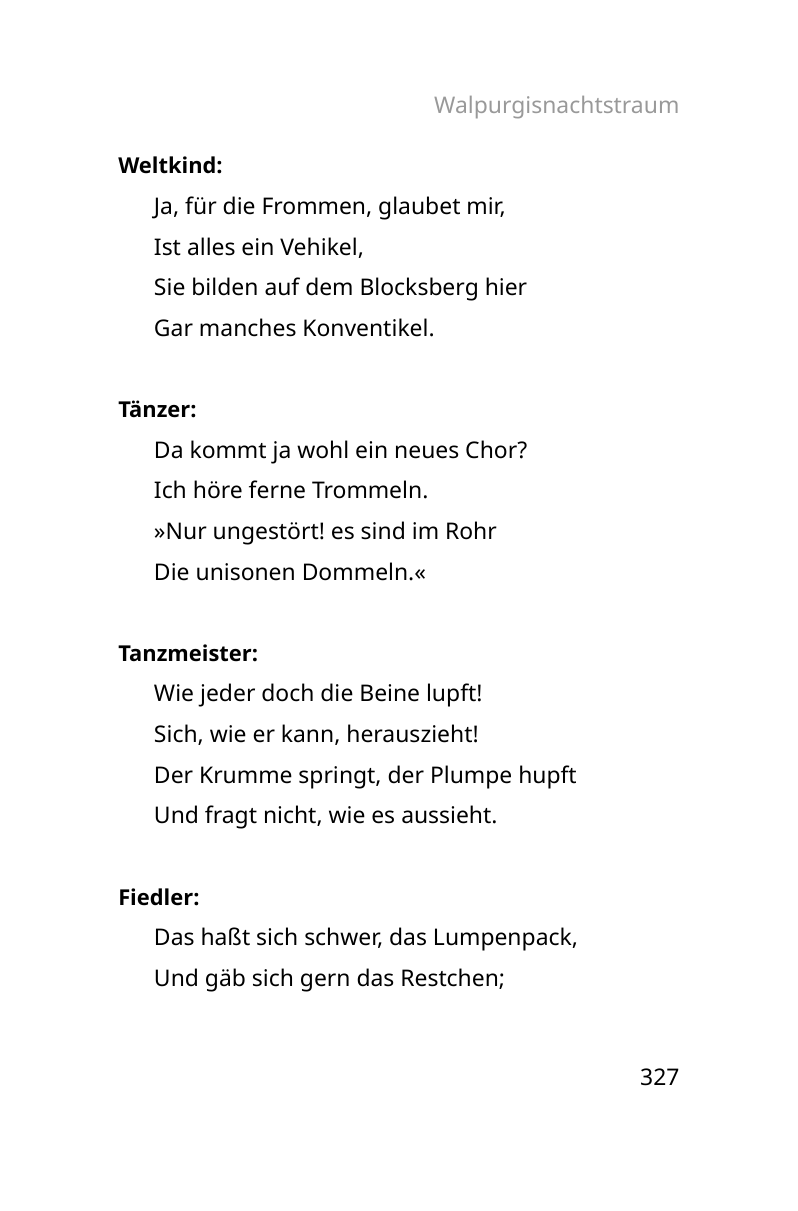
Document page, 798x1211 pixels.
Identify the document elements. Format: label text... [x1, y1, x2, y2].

text Weltkind: Ja, für die Frommen, glaubet mir, Ist alles ein Vehikel, Sie bilden auf dem Blocksberg hier Gar manches Konventikel. [118, 149, 679, 343]
text Fiedler: Das haßt sich schwer, das Lumpenpack, Und gäb sich gern das Restchen; [118, 858, 679, 993]
text Tanzmeister: Wie jeder doch die Beine lupft! Sich, wie er kann, herauszieht! Der Krumme springt, der Plumpe hupft Und fragt nicht, wie es aussieht. [118, 614, 679, 831]
text Tänzer: Da kommt ja wohl ein neues Chor? Ich höre ferne Trommeln. »Nur ungestört! es sind im Rohr Die unisonen Dommeln.« [118, 370, 679, 587]
